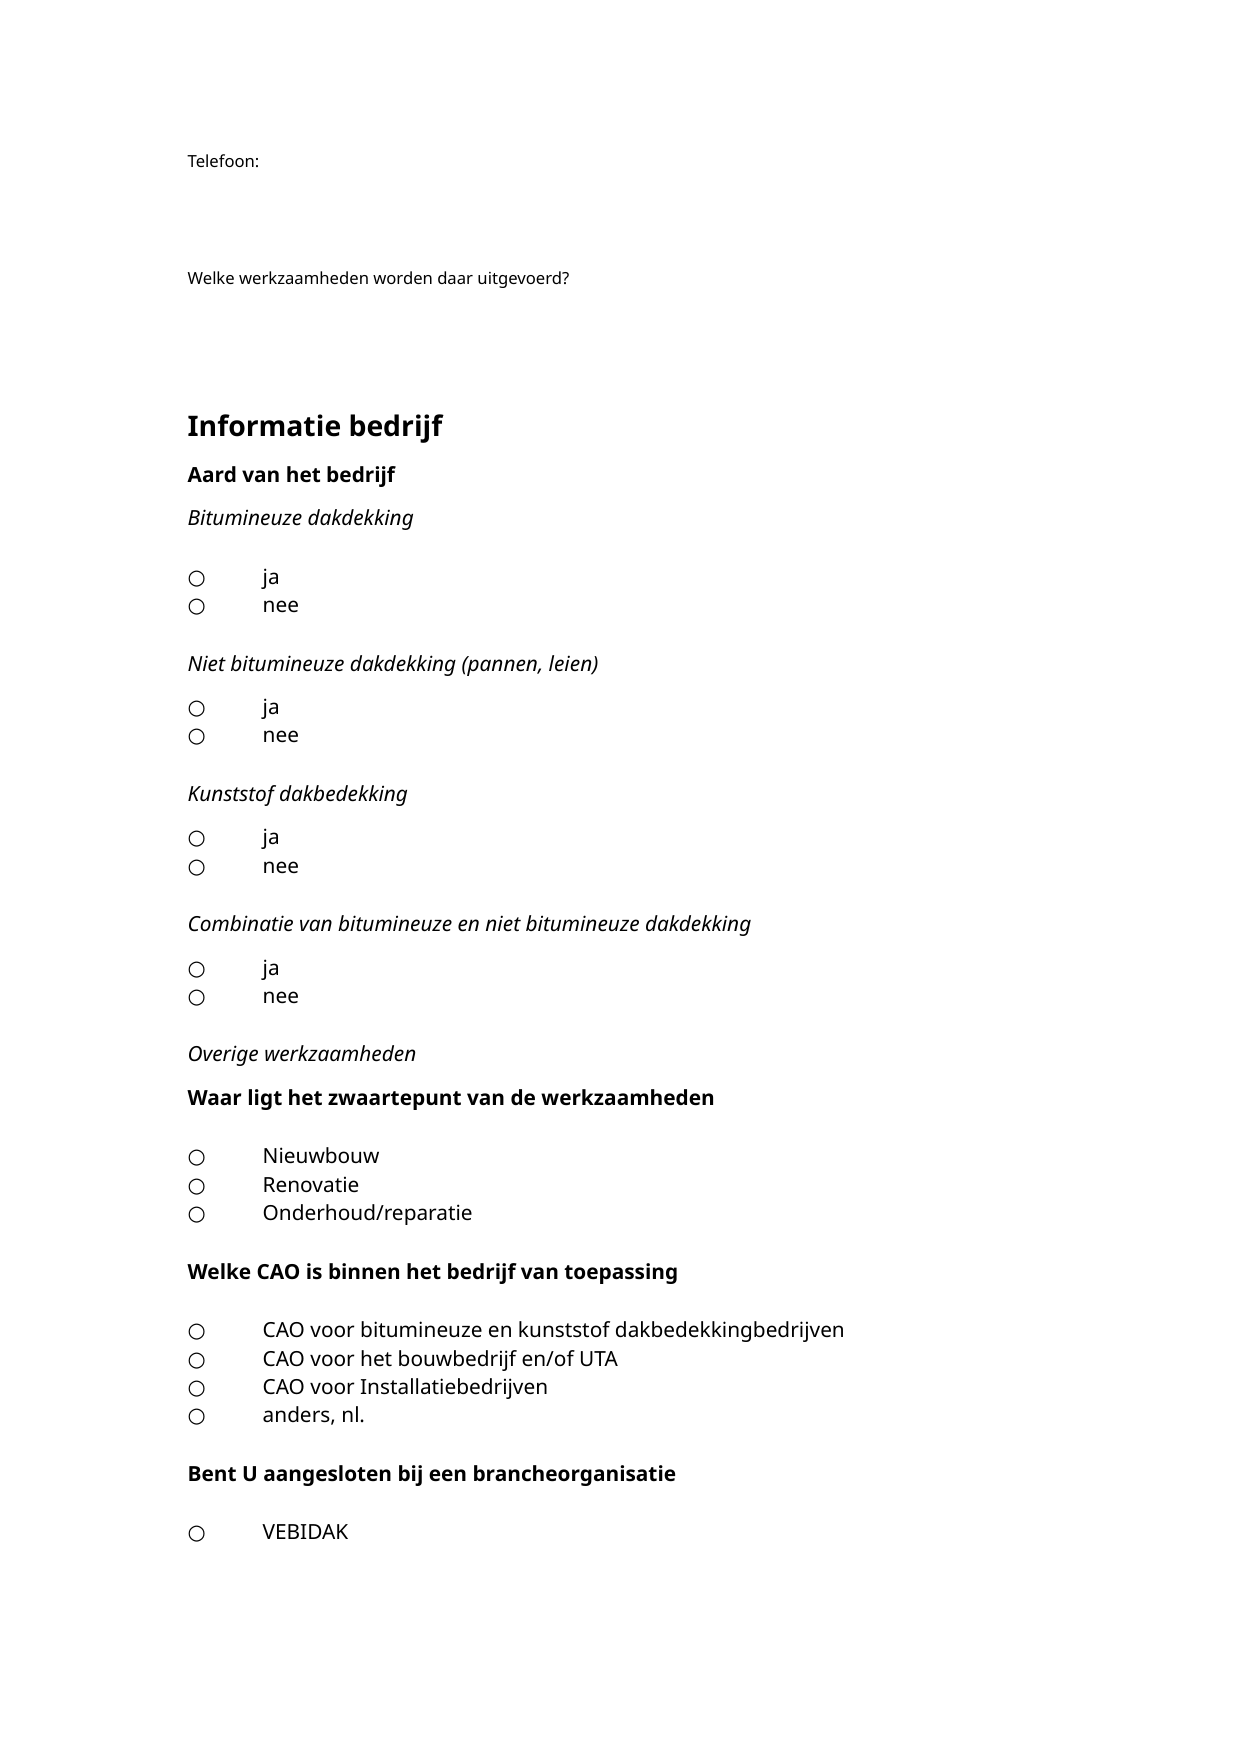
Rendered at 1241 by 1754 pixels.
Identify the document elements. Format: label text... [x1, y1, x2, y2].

table_cell Welke werkzaamheden worden daar uitgevoerd? [188, 267, 721, 325]
text Combinatie van bitumineuze en niet bitumineuze dakdekking [187, 909, 1053, 938]
table_cell [721, 267, 887, 325]
list Nieuwbouw [187, 1141, 1053, 1170]
list Renovatie [187, 1170, 1053, 1198]
table_cell [721, 150, 887, 208]
list CAO voor bitumineuze en kunststof dakbedekkingbedrijven [187, 1315, 1053, 1344]
list nee [187, 721, 1053, 749]
text Overige werkzaamheden [187, 1039, 1053, 1068]
text Bitumineuze dakdekking [187, 503, 1053, 532]
list nee [187, 590, 1053, 619]
table_cell Telefoon: [188, 150, 721, 208]
text Aard van het bedrijf [187, 460, 1053, 488]
table_cell [887, 209, 1053, 267]
table_cell [887, 267, 1053, 325]
list VEBIDAK [187, 1517, 1053, 1546]
list CAO voor het bouwbedrijf en/of UTA [187, 1344, 1053, 1372]
subtitle Informatie bedrijf [187, 406, 1053, 445]
list nee [187, 981, 1053, 1009]
list ja [187, 822, 1053, 851]
list ja [187, 953, 1053, 981]
list CAO voor Installatiebedrijven [187, 1372, 1053, 1401]
text Welke CAO is binnen het bedrijf van toepassing [187, 1257, 1053, 1285]
text Kunststof dakbedekking [187, 779, 1053, 807]
table_cell [887, 150, 1053, 208]
table_cell [188, 209, 721, 267]
list ja [187, 692, 1053, 721]
list nee [187, 851, 1053, 879]
list anders, nl. [187, 1401, 1053, 1429]
list Onderhoud/reparatie [187, 1198, 1053, 1227]
text Waar ligt het zwaartepunt van de werkzaamheden [187, 1083, 1053, 1111]
table_cell [721, 209, 887, 267]
text Bent U aangesloten bij een brancheorganisatie [187, 1459, 1053, 1487]
list ja [187, 562, 1053, 590]
text Niet bitumineuze dakdekking (pannen, leien) [187, 649, 1053, 677]
